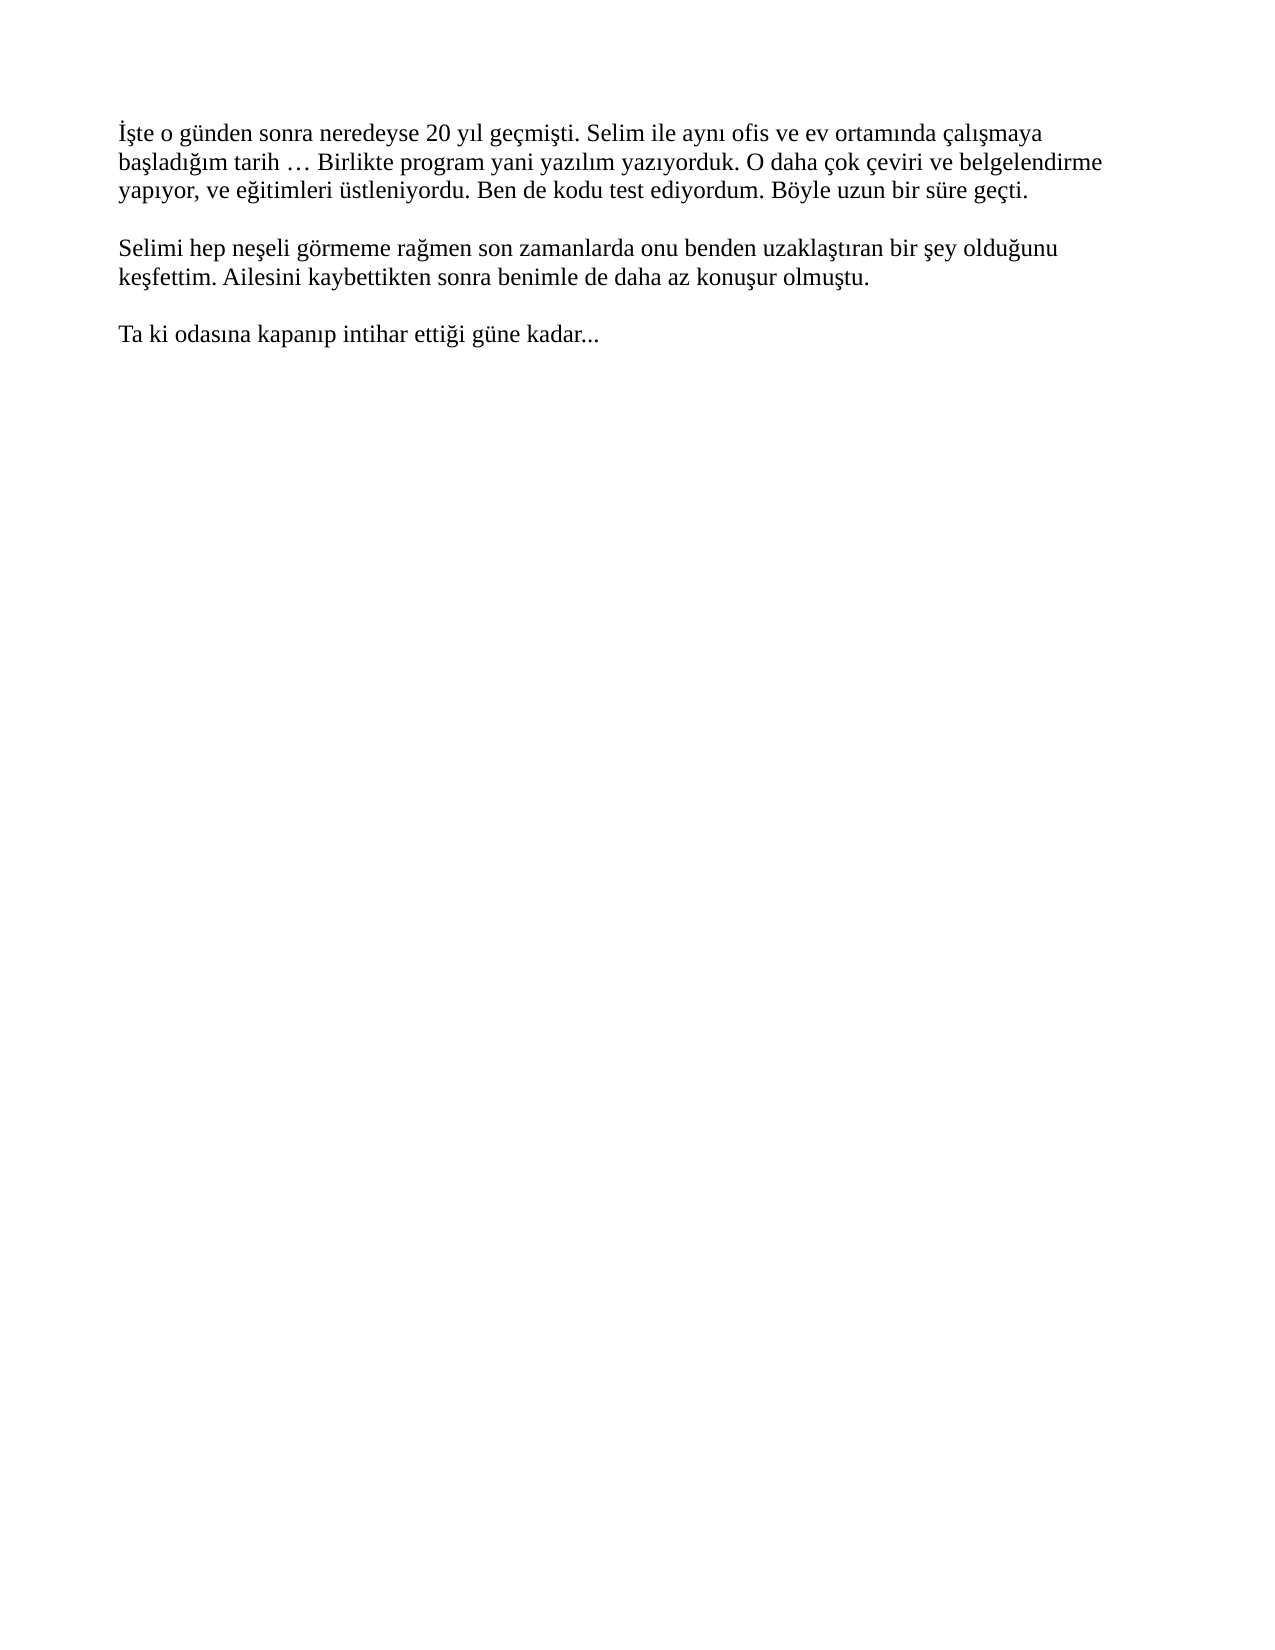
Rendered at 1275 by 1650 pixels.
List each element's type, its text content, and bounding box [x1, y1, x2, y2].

text Selimi hep neşeli görmeme rağmen son zamanlarda onu benden uzaklaştıran bir şey olduğunu keşfettim. Ailesini kaybettikten sonra benimle de daha az konuşur olmuştu. [118, 233, 1157, 291]
text İşte o günden sonra neredeyse 20 yıl geçmişti. Selim ile aynı ofis ve ev ortamında çalışmaya başladığım tarih … Birlikte program yani yazılım yazıyorduk. O daha çok çeviri ve belgelendirme yapıyor, ve eğitimleri üstleniyordu. Ben de kodu test ediyordum. Böyle uzun bir süre geçti. [118, 118, 1157, 204]
text Ta ki odasına kapanıp intihar ettiği güne kadar... [118, 319, 1157, 348]
